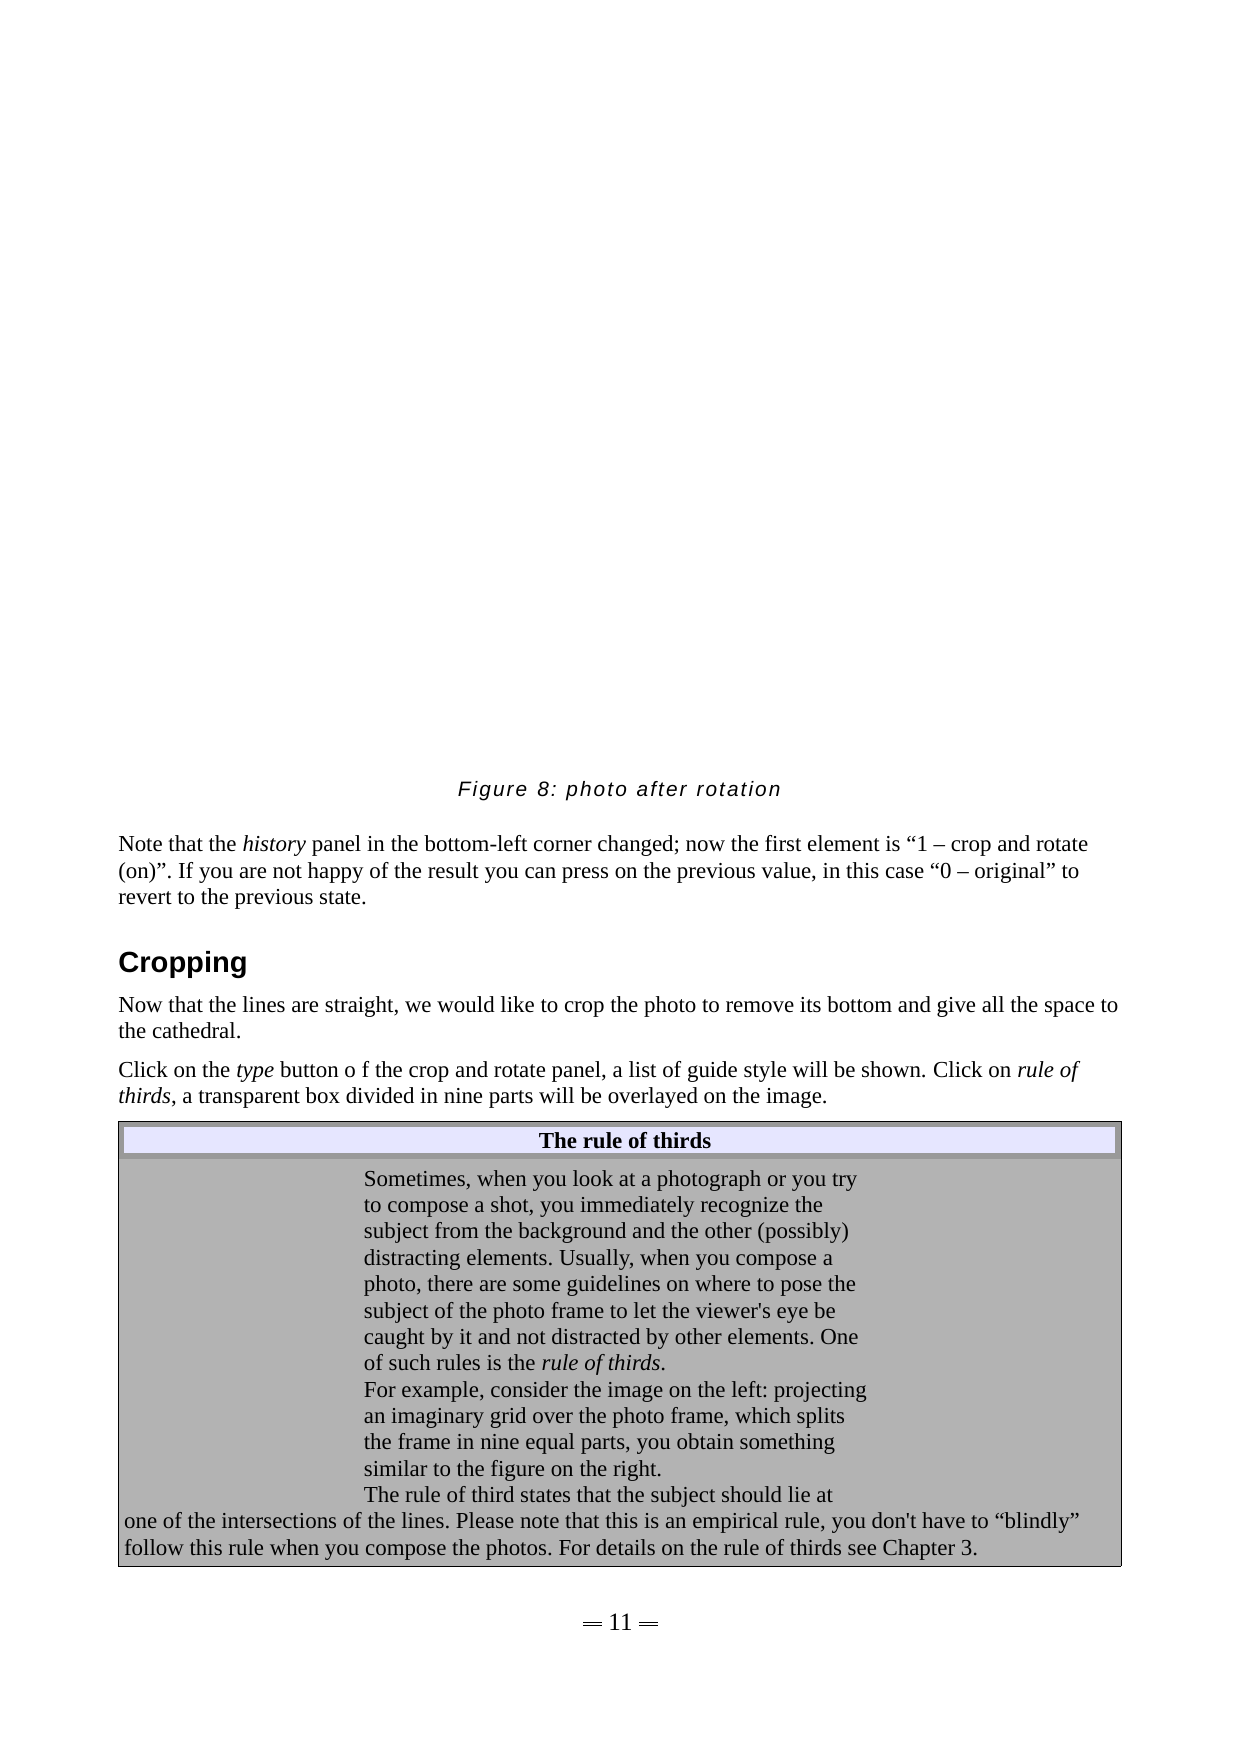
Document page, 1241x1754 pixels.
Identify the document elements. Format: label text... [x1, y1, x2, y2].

subtitle Cropping [118, 946, 1122, 979]
text Now that the lines are straight, we would like to crop the photo to remove its bottom and give all the space to the cathedral. [118, 991, 1122, 1043]
text Click on the type button o f the crop and rotate panel, a list of guide style will be shown. Click on rule of thirds, a transparent box divided in nine parts will be overlayed on the image. [118, 1056, 1122, 1109]
text [118, 118, 1122, 130]
table_header The rule of thirds [119, 1122, 1121, 1159]
text Note that the history panel in the bottom-left corner changed; now the first element is “1 – crop and rotate (on)”. If you are not happy of the result you can press on the previous value, in this case “0 – original” to revert to the previous state. [118, 801, 1122, 909]
text Figure 8: photo after rotation [118, 130, 1122, 801]
table_cell Sometimes, when you look at a photograph or you try to compose a shot, you immediately recognize the subject from the background and the other (possibly) distracting elements. Usually, when you compose a photo, there are some guidelines on where to pose the subject of the photo frame to let the viewer's eye be caught by it and not distracted by other elements. One of such rules is the rule of thirds. For example, consider the image on the left: projecting an imaginary grid over the photo frame, which splits the frame in nine equal parts, you obtain something similar to the figure on the right. The rule of third states that the subject should lie at one of the intersections of the lines. Please note that this is an empirical rule, you don't have to “blindly” follow this rule when you compose the photos. For details on the rule of thirds see Chapter 3. [119, 1159, 1121, 1566]
